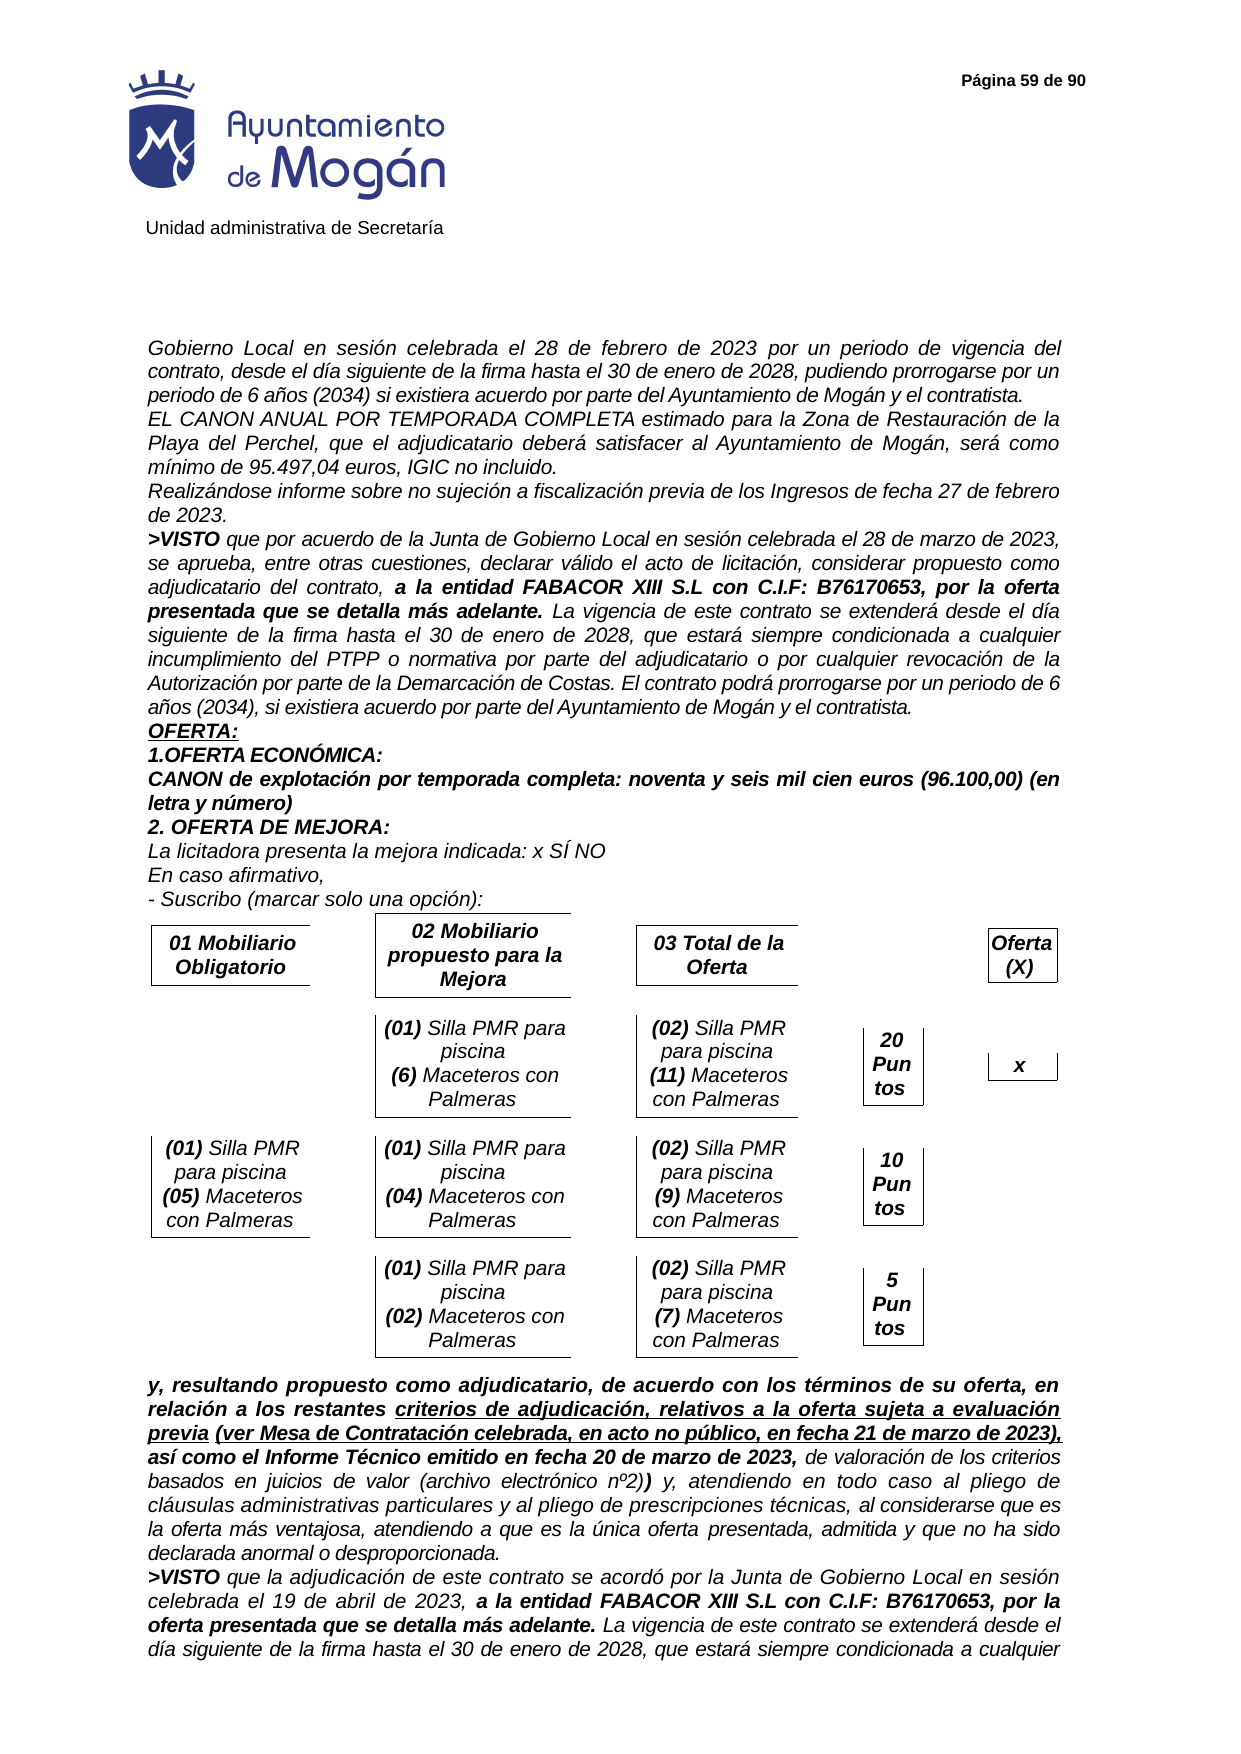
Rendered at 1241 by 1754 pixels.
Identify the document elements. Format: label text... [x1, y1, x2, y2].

table_cell 20 Puntos [830, 1013, 955, 1133]
text 1.OFERTA ECONÓMICA: [148, 743, 1063, 767]
text Realizándose informe sobre no sujeción a fiscalización previa de los Ingresos de fecha 27 de febrero de 2023. [148, 479, 1063, 527]
text EL CANON ANUAL POR TEMPORADA COMPLETA estimado para la Zona de Restauración de la Playa del Perchel, que el adjudicatario deberá satisfacer al Ayuntamiento de Mogán, será como mínimo de 95.497,04 euros, IGIC no incluido. [148, 407, 1063, 479]
text Gobierno Local en sesión celebrada el 28 de febrero de 2023 por un periodo de vigencia del contrato, desde el día siguiente de la firma hasta el 30 de enero de 2028, pudiendo prorrogarse por un periodo de 6 años (2034) si existiera acuerdo por parte del Ayuntamiento de Mogán y el contratista. [148, 335, 1063, 407]
table_cell (02) Silla PMR para piscina (11) Maceteros con Palmeras [603, 1013, 830, 1133]
text La licitadora presenta la mejora indicada: x SÍ NO [148, 838, 1063, 862]
text >VISTO que la adjudicación de este contrato se acordó por la Junta de Gobierno Local en sesión celebrada el 19 de abril de 2023, a la entidad FABACOR XIII S.L con C.I.F: B76170653, por la oferta presentada que se detalla más adelante. La vigencia de este contrato se extenderá desde el día siguiente de la firma hasta el 30 de enero de 2028, que estará siempre condicionada a cualquier [148, 1564, 1063, 1660]
table_cell (01) Silla PMR para piscina (04) Maceteros con Palmeras [343, 1133, 603, 1253]
text 2. OFERTA DE MEJORA: [148, 814, 1063, 838]
table_cell (01) Silla PMR para piscina (05) Maceteros con Palmeras [118, 1013, 343, 1373]
text y, resultando propuesto como adjudicatario, de acuerdo con los términos de su oferta, en relación a los restantes criterios de adjudicación, relativos a la oferta sujeta a evaluación previa (ver Mesa de Contratación celebrada, en acto no público, en fecha 21 de marzo de 2023), así como el Informe Técnico emitido en fecha 20 de marzo de 2023, de valoración de los criterios basados en juicios de valor (archivo electrónico nº2)) y, atendiendo en todo caso al pliego de cláusulas administrativas particulares y al pliego de prescripciones técnicas, al considerarse que es la oferta más ventajosa, atendiendo a que es la única oferta presentada, admitida y que no ha sido declarada anormal o desproporcionada. [148, 1373, 1063, 1564]
text - Suscribo (marcar solo una opción): [148, 886, 1063, 910]
table_cell (02) Silla PMR para piscina (9) Maceteros con Palmeras [603, 1133, 830, 1253]
table_cell 10 Puntos [830, 1133, 955, 1253]
text En caso afirmativo, [148, 862, 1063, 886]
picture [128, 70, 445, 206]
table_cell (01) Silla PMR para piscina (02) Maceteros con Palmeras [343, 1253, 603, 1373]
table_cell (01) Silla PMR para piscina (6) Maceteros con Palmeras [343, 1013, 603, 1133]
table_header [830, 910, 955, 1012]
table_header Oferta (X) [955, 910, 1090, 1012]
text CANON de explotación por temporada completa: noventa y seis mil cien euros (96.100,00) (en letra y número) [148, 767, 1063, 814]
table_header 02 Mobiliario propuesto para la Mejora [343, 910, 603, 1012]
table_cell [955, 1133, 1090, 1253]
table_cell (02) Silla PMR para piscina (7) Maceteros con Palmeras [603, 1253, 830, 1373]
table_cell [955, 1253, 1090, 1373]
text OFERTA: [148, 719, 1063, 743]
table_header 03 Total de la Oferta [603, 910, 830, 1012]
table_header 01 Mobiliario Obligatorio [118, 910, 343, 1012]
table_cell x [955, 1013, 1090, 1133]
text >VISTO que por acuerdo de la Junta de Gobierno Local en sesión celebrada el 28 de marzo de 2023, se aprueba, entre otras cuestiones, declarar válido el acto de licitación, considerar propuesto como adjudicatario del contrato, a la entidad FABACOR XIII S.L con C.I.F: B76170653, por la oferta presentada que se detalla más adelante. La vigencia de este contrato se extenderá desde el día siguiente de la firma hasta el 30 de enero de 2028, que estará siempre condicionada a cualquier incumplimiento del PTPP o normativa por parte del adjudicatario o por cualquier revocación de la Autorización por parte de la Demarcación de Costas. El contrato podrá prorrogarse por un periodo de 6 años (2034), si existiera acuerdo por parte del Ayuntamiento de Mogán y el contratista. [148, 527, 1063, 719]
table_cell 5 Puntos [830, 1253, 955, 1373]
